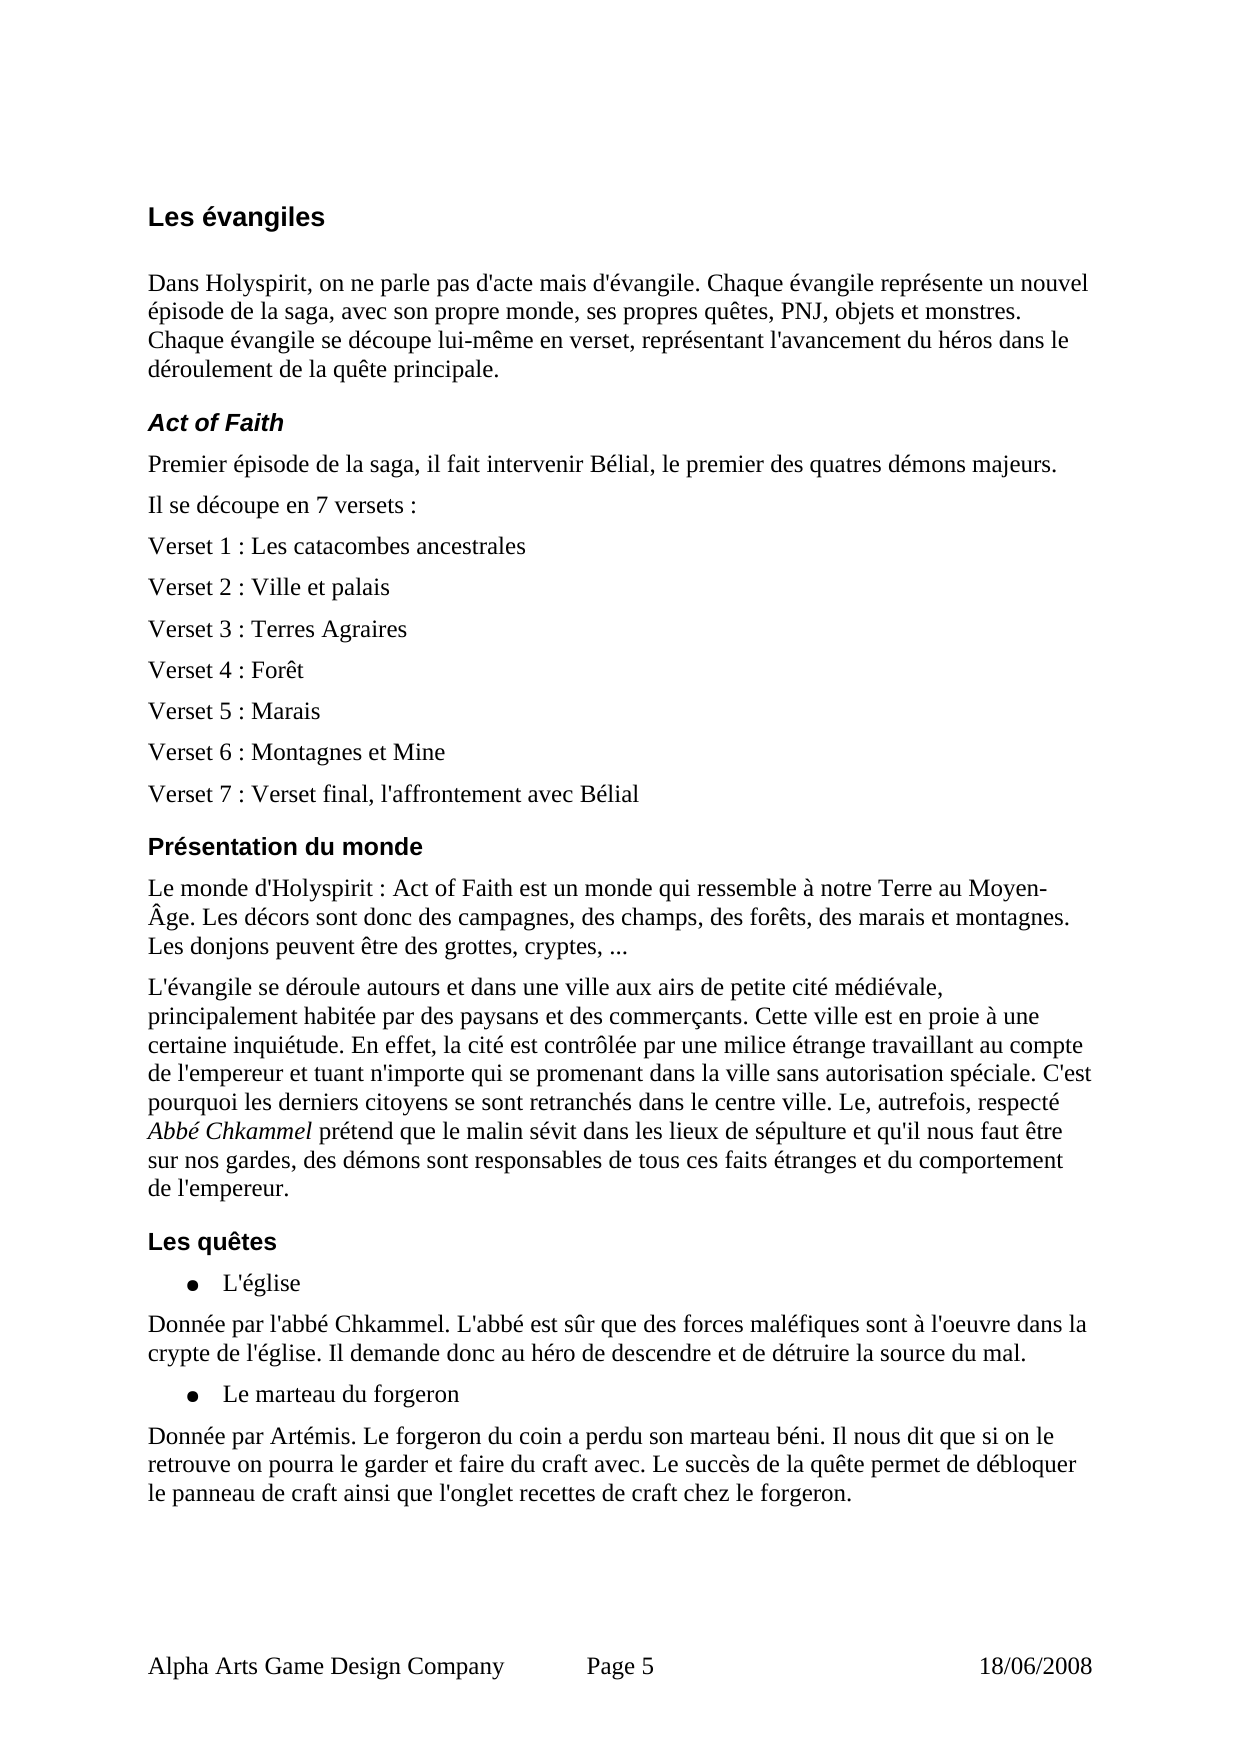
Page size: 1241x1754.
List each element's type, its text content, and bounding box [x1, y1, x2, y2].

subtitle Présentation du monde [148, 832, 1092, 861]
text Premier épisode de la saga, il fait intervenir Bélial, le premier des quatres démons majeurs. [148, 449, 1092, 477]
text Il se découpe en 7 versets : [148, 490, 1092, 519]
text Donnée par l'abbé Chkammel. L'abbé est sûr que des forces maléfiques sont à l'oeuvre dans la crypte de l'église. Il demande donc au héro de descendre et de détruire la source du mal. [148, 1309, 1092, 1367]
text Verset 2 : Ville et palais [148, 572, 1092, 601]
text Dans Holyspirit, on ne parle pas d'acte mais d'évangile. Chaque évangile représente un nouvel épisode de la saga, avec son propre monde, ses propres quêtes, PNJ, objets et monstres. Chaque évangile se découpe lui-même en verset, représentant l'avancement du héros dans le déroulement de la quête principale. [148, 268, 1092, 383]
text Verset 5 : Marais [148, 696, 1092, 725]
text Verset 4 : Forêt [148, 655, 1092, 684]
subtitle Les quêtes [148, 1227, 1092, 1256]
text Verset 3 : Terres Agraires [148, 614, 1092, 642]
text Le monde d'Holyspirit : Act of Faith est un monde qui ressemble à notre Terre au Moyen-Âge. Les décors sont donc des campagnes, des champs, des forêts, des marais et montagnes. Les donjons peuvent être des grottes, cryptes, ... [148, 873, 1092, 960]
subtitle Les évangiles [148, 201, 1092, 233]
text Verset 6 : Montagnes et Mine [148, 737, 1092, 766]
subtitle Act of Faith [148, 408, 1092, 436]
text Verset 7 : Verset final, l'affrontement avec Bélial [148, 779, 1092, 807]
list L'église [185, 1268, 1092, 1297]
text Verset 1 : Les catacombes ancestrales [148, 531, 1092, 560]
list Le marteau du forgeron [185, 1379, 1092, 1408]
text Donnée par Artémis. Le forgeron du coin a perdu son marteau béni. Il nous dit que si on le retrouve on pourra le garder et faire du craft avec. Le succès de la quête permet de débloquer le panneau de craft ainsi que l'onglet recettes de craft chez le forgeron. [148, 1421, 1092, 1507]
text L'évangile se déroule autours et dans une ville aux airs de petite cité médiévale, principalement habitée par des paysans et des commerçants. Cette ville est en proie à une certaine inquiétude. En effet, la cité est contrôlée par une milice étrange travaillant au compte de l'empereur et tuant n'importe qui se promenant dans la ville sans autorisation spéciale. C'est pourquoi les derniers citoyens se sont retranchés dans le centre ville. Le, autrefois, respecté Abbé Chkammel prétend que le malin sévit dans les lieux de sépulture et qu'il nous faut être sur nos gardes, des démons sont responsables de tous ces faits étranges et du comportement de l'empereur. [148, 972, 1092, 1202]
